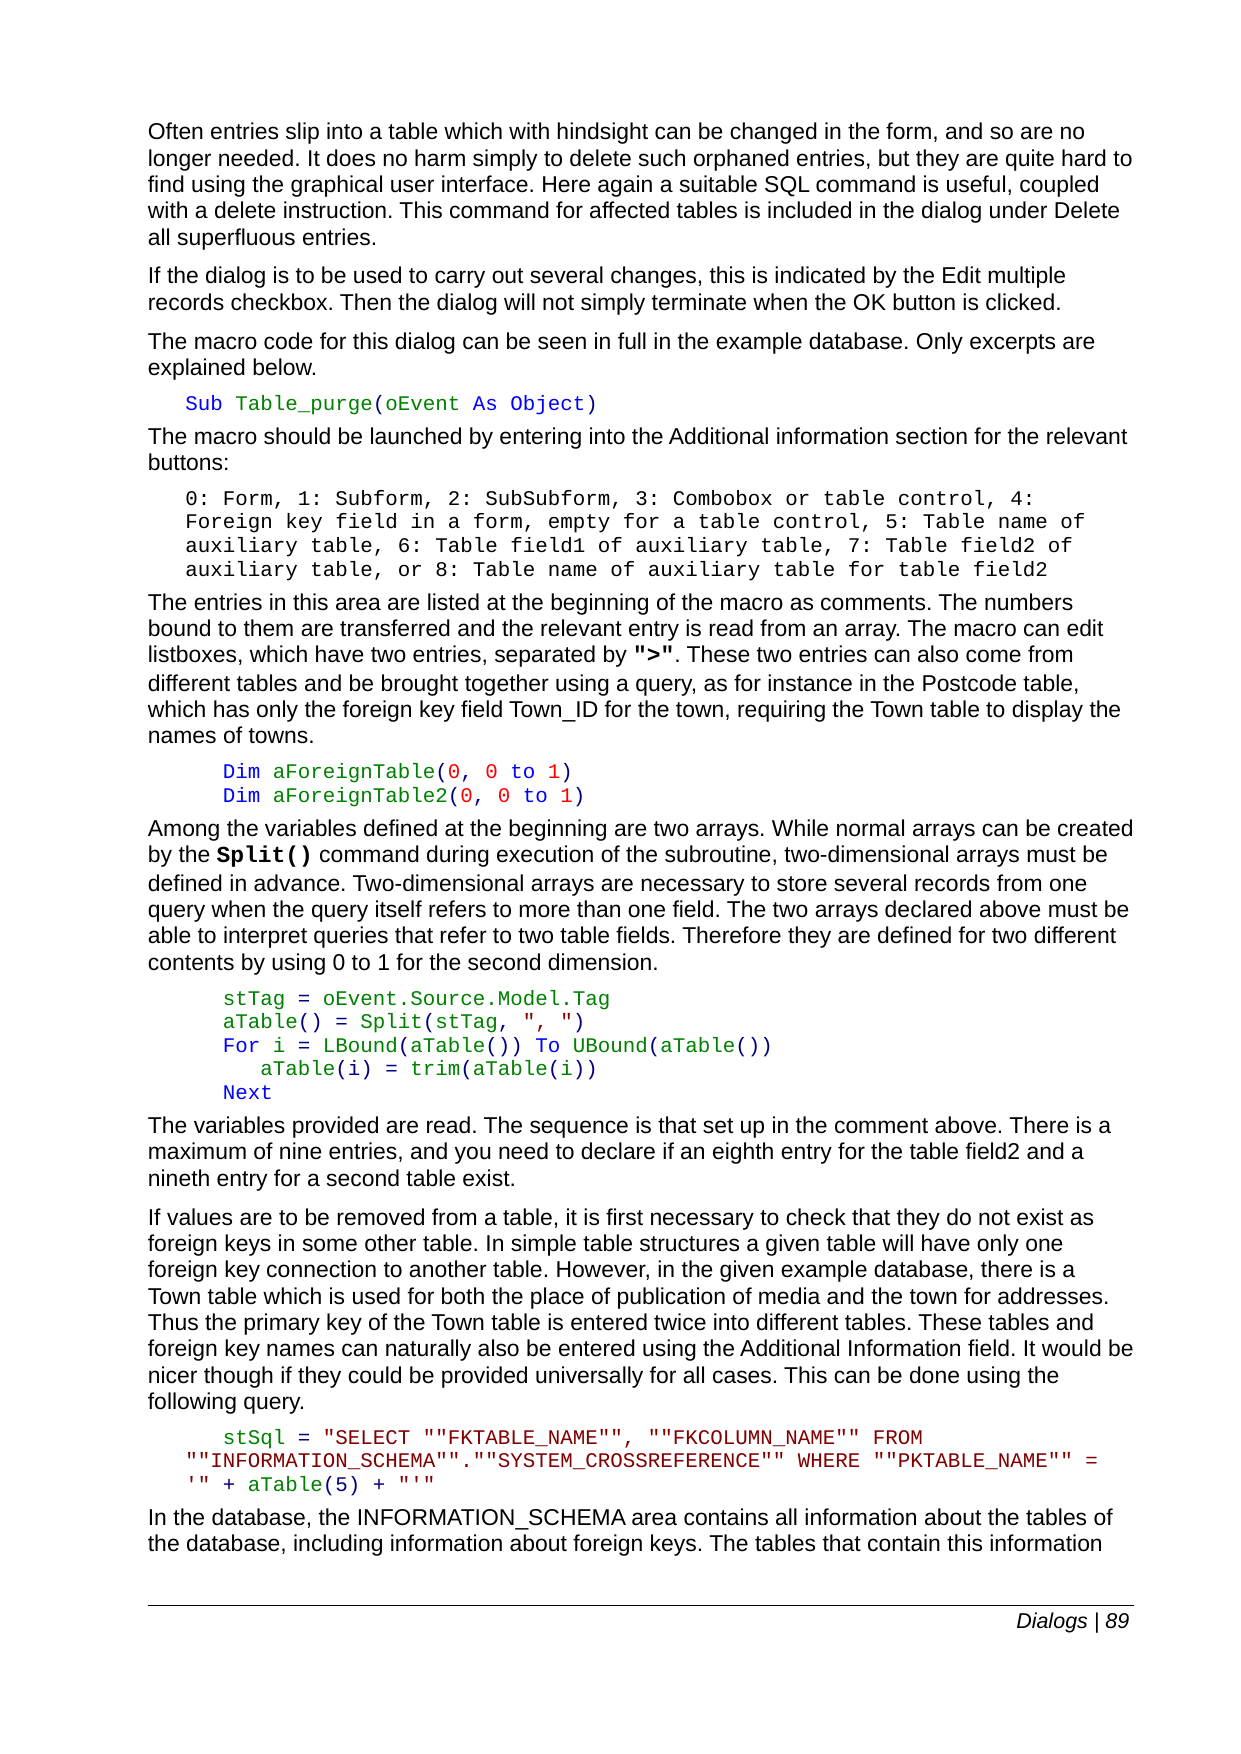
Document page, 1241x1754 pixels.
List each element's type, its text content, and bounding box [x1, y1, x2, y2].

text Often entries slip into a table which with hindsight can be changed in the form, and so are no longer needed. It does no harm simply to delete such orphaned entries, but they are quite hard to find using the graphical user interface. Here again a suitable SQL command is useful, coupled with a delete instruction. This command for affected tables is included in the dialog under Delete all superfluous entries. [148, 118, 1134, 250]
text The entries in this area are listed at the beginning of the macro as comments. The numbers bound to them are transferred and the relevant entry is read from an array. The macro can edit listboxes, which have two entries, separated by ">". These two entries can also come from different tables and be brought together using a query, as for instance in the Postcode table, which has only the foreign key field Town_ID for the town, requiring the Town table to display the names of towns. [148, 589, 1134, 749]
text Sub Table_purge(oEvent As Object) [185, 393, 1134, 416]
text For i = LBound(aTable()) To UBound(aTable()) [185, 1035, 1134, 1058]
text If the dialog is to be used to carry out several changes, this is indicated by the Edit multiple records checkbox. Then the dialog will not simply terminate when the OK button is clicked. [148, 262, 1134, 315]
text Dim aForeignTable(0, 0 to 1) [185, 761, 1134, 785]
text 0: Form, 1: Subform, 2: SubSubform, 3: Combobox or table control, 4: Foreign key field in a form, empty for a table control, 5: Table name of auxiliary table, 6: Table field1 of auxiliary table, 7: Table field2 of auxiliary table, or 8: Table name of auxiliary table for table field2 [185, 488, 1134, 582]
text aTable(i) = trim(aTable(i)) [185, 1058, 1134, 1082]
text Dim aForeignTable2(0, 0 to 1) [185, 785, 1134, 809]
text The macro code for this dialog can be seen in full in the example database. Only excerpts are explained below. [148, 328, 1134, 380]
text aTable() = Split(stTag, ", ") [185, 1011, 1134, 1035]
text Next [185, 1082, 1134, 1106]
text Among the variables defined at the beginning are two arrays. While normal arrays can be created by the Split() command during execution of the subroutine, two-dimensional arrays must be defined in advance. Two-dimensional arrays are necessary to store several records from one query when the query itself refers to more than one field. The two arrays declared above must be able to interpret queries that refer to two table fields. Therefore they are defined for two different contents by using 0 to 1 for the second dimension. [148, 815, 1134, 975]
text The variables provided are read. The sequence is that set up in the comment above. There is a maximum of nine entries, and you need to declare if an eighth entry for the table field2 and a nineth entry for a second table exist. [148, 1112, 1134, 1191]
text stSql = "SELECT ""FKTABLE_NAME"", ""FKCOLUMN_NAME"" FROM ""INFORMATION_SCHEMA"".""SYSTEM_CROSSREFERENCE"" WHERE ""PKTABLE_NAME"" = '" + aTable(5) + "'" [185, 1427, 1134, 1498]
text The macro should be launched by entering into the Additional information section for the relevant buttons: [148, 423, 1134, 475]
text If values are to be removed from a table, it is first necessary to check that they do not exist as foreign keys in some other table. In simple table structures a given table will have only one foreign key connection to another table. However, in the given example database, there is a Town table which is used for both the place of publication of media and the town for addresses. Thus the primary key of the Town table is entered twice into different tables. These tables and foreign key names can naturally also be entered using the Additional Information field. It would be nicer though if they could be provided universally for all cases. This can be done using the following query. [148, 1203, 1134, 1414]
text In the database, the INFORMATION_SCHEMA area contains all information about the tables of the database, including information about foreign keys. The tables that contain this information [148, 1504, 1134, 1557]
text stTag = oEvent.Source.Model.Tag [185, 987, 1134, 1011]
